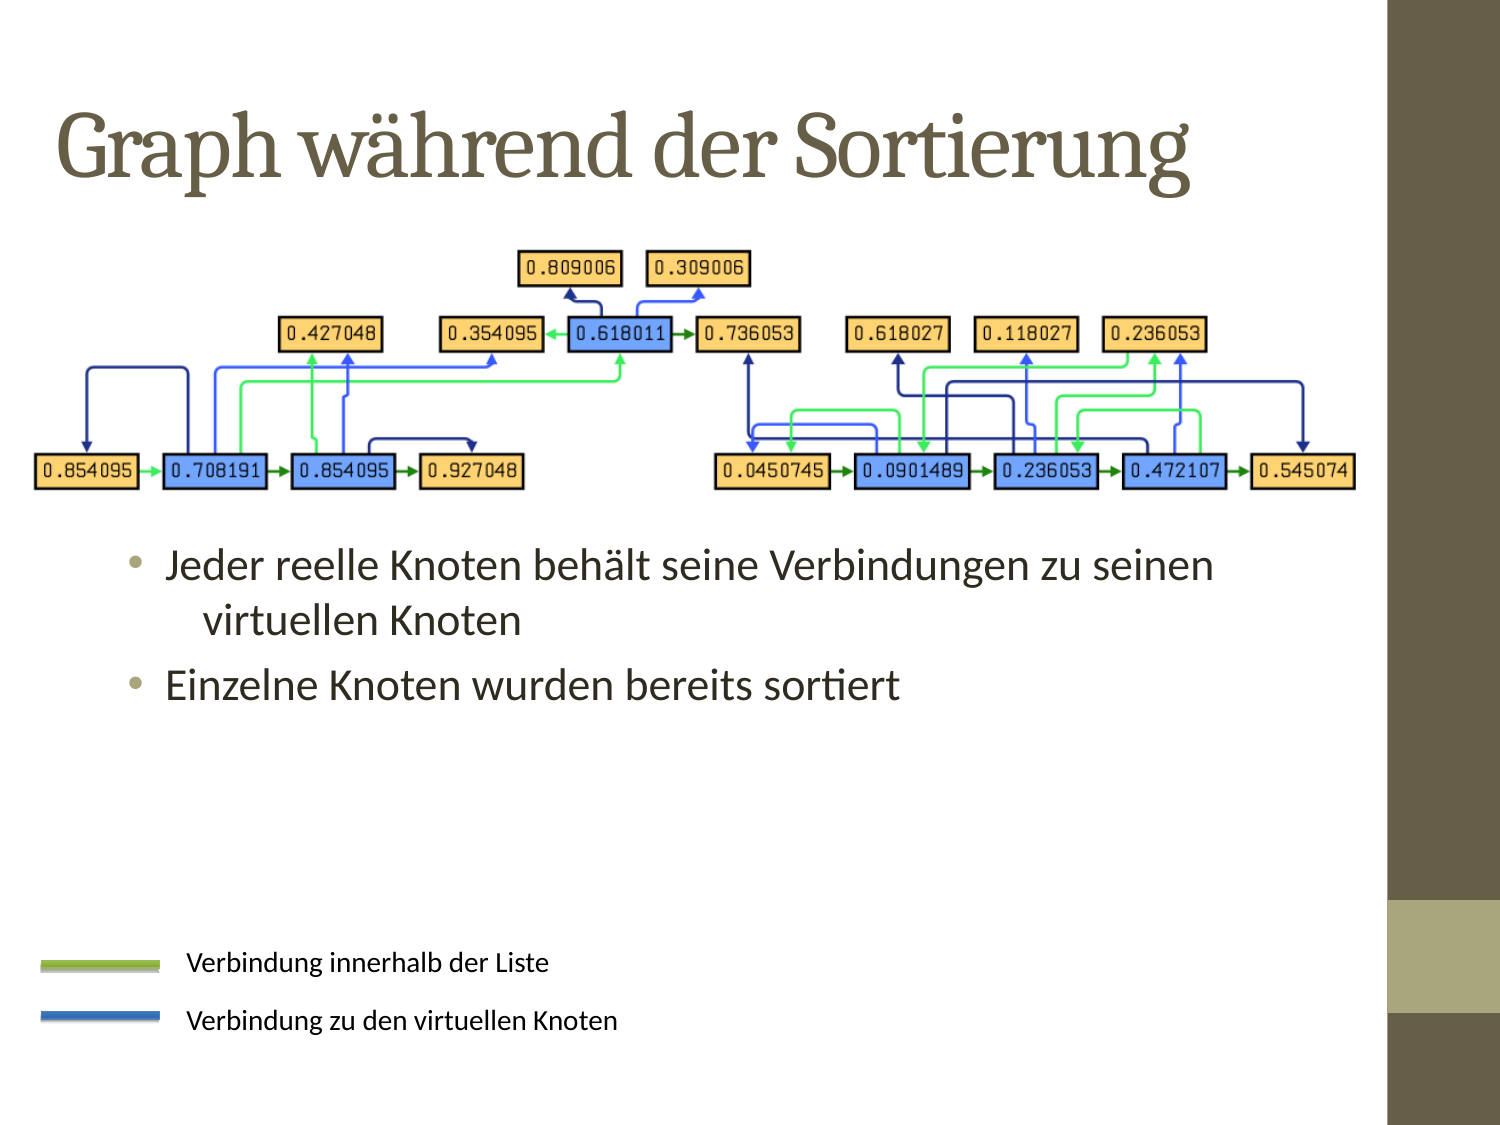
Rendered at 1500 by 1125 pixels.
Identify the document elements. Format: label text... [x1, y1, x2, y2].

picture [27, 243, 1365, 499]
text_box [41, 961, 159, 968]
text_box Verbindung innerhalb der Liste [171, 935, 727, 986]
list Jeder reelle Knoten behält seine Verbindungen zu seinen virtuellen Knoten Einzelne Knoten wurden bereits sortiert [75, 527, 1326, 894]
text_box [41, 1011, 159, 1019]
title Graph während der Sortierung [41, 45, 1292, 233]
text_box Verbindung zu den virtuellen Knoten [171, 993, 727, 1044]
